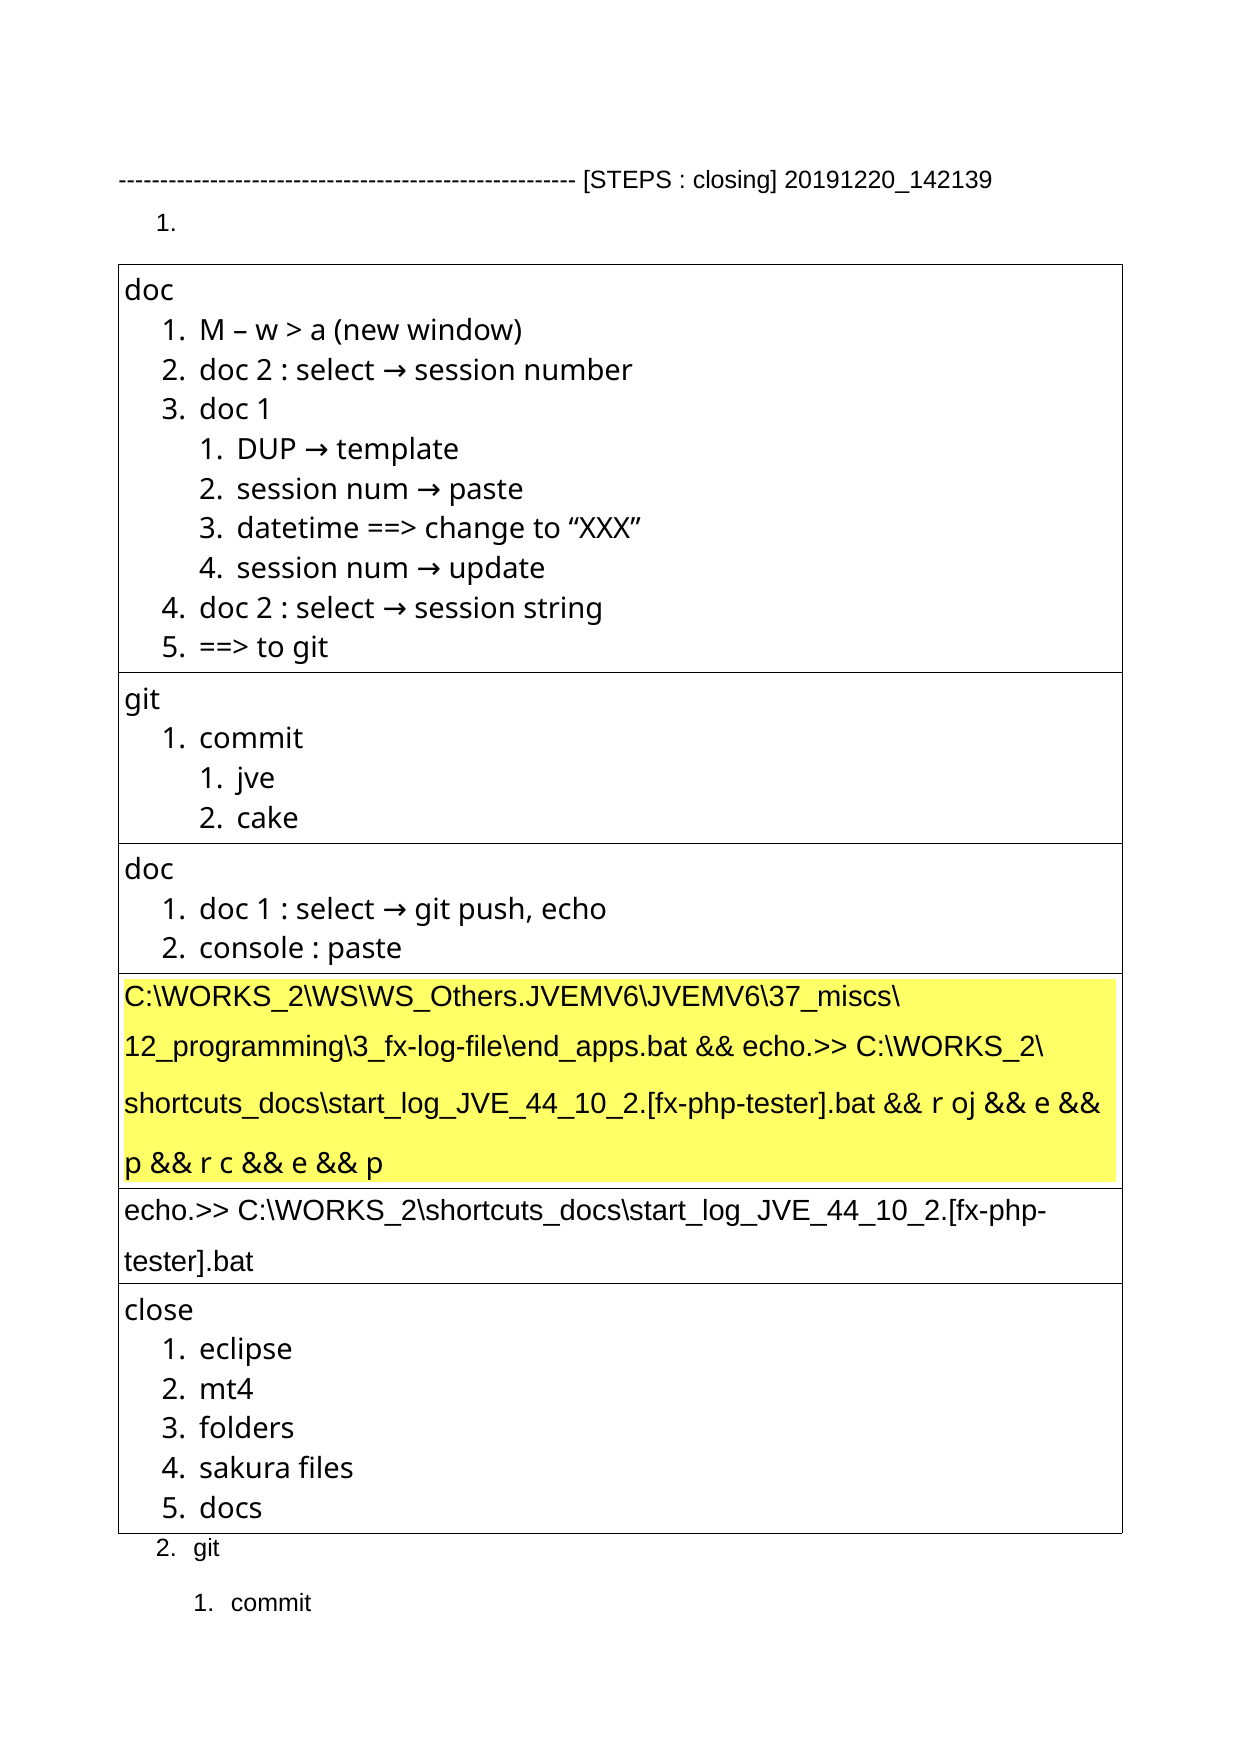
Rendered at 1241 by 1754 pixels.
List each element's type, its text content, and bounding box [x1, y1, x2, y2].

table_cell doc doc 1 : select → git push, echo console : paste [119, 844, 1122, 973]
table_cell git commit jve cake [119, 673, 1122, 842]
list commit [193, 1588, 1122, 1617]
table_cell echo.>> C:\WORKS_2\shortcuts_docs\start_log_JVE_44_10_2.[fx-php-tester].bat [119, 1189, 1122, 1283]
table_header doc M – w > a (new window) doc 2 : select → session number doc 1 DUP → template session num → paste datetime ==> change to “XXX” session num → update doc 2 : select → session string ==> to git [119, 265, 1122, 672]
table_cell C:\WORKS_2\WS\WS_Others.JVEMV6\JVEMV6\37_miscs\12_programming\3_fx-log-file\end_apps.bat && echo.>> C:\WORKS_2\shortcuts_docs\start_log_JVE_44_10_2.[fx-php-tester].bat && r oj && e && p && r c && e && p [119, 974, 1122, 1187]
text ------------------------------------------------------- [STEPS : closing] 20191220_142139 [118, 165, 1122, 194]
list git [156, 1534, 1122, 1561]
table_cell close eclipse mt4 folders sakura files docs [119, 1284, 1122, 1533]
